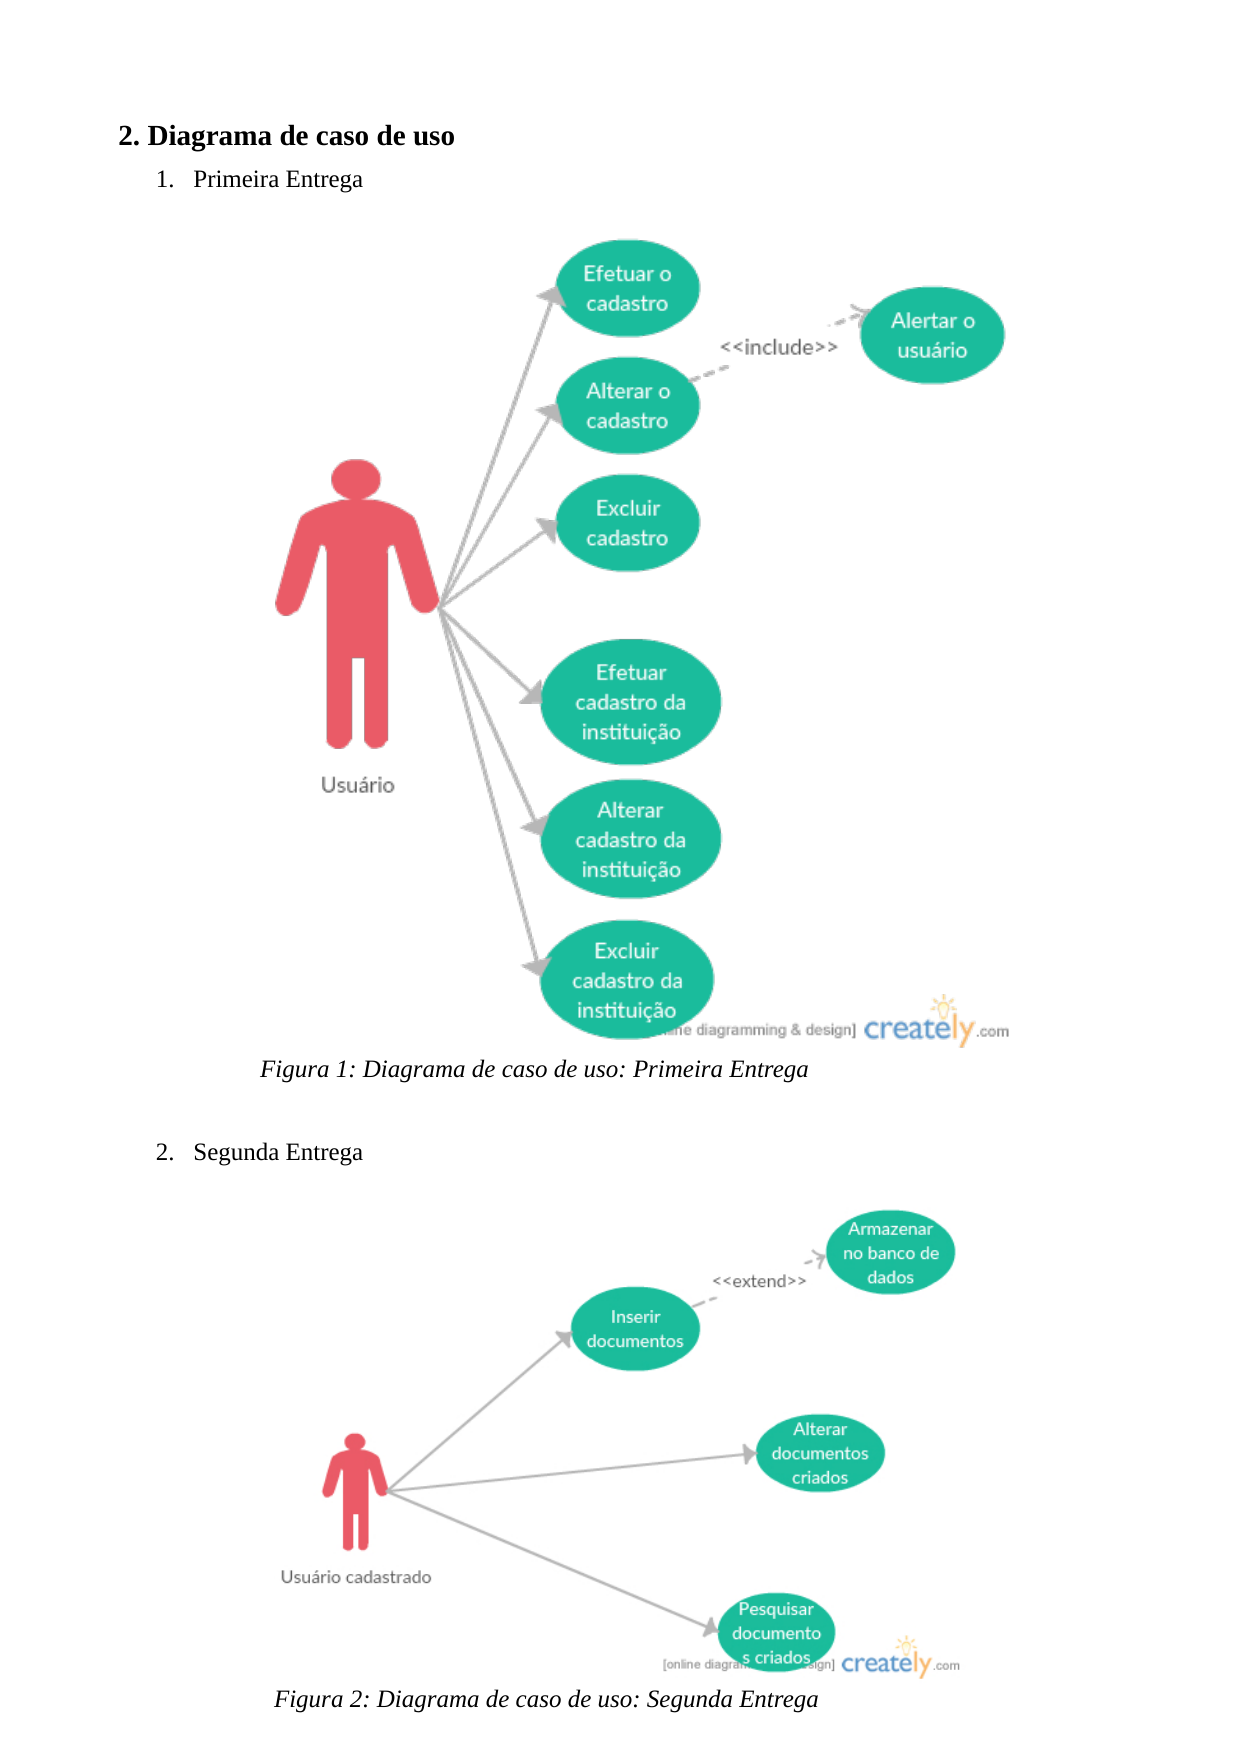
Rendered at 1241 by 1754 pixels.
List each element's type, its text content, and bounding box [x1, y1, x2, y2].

picture [260, 225, 1018, 1054]
picture [273, 1198, 967, 1684]
subtitle 2. Diagrama de caso de uso [118, 118, 1122, 152]
list Primeira Entrega [156, 164, 1122, 193]
list Figura 2: Diagrama de caso de uso: Segunda Entrega [274, 1684, 966, 1713]
list Segunda Entrega [156, 1137, 1122, 1166]
list Figura 1: Diagrama de caso de uso: Primeira Entrega [260, 1054, 1018, 1083]
